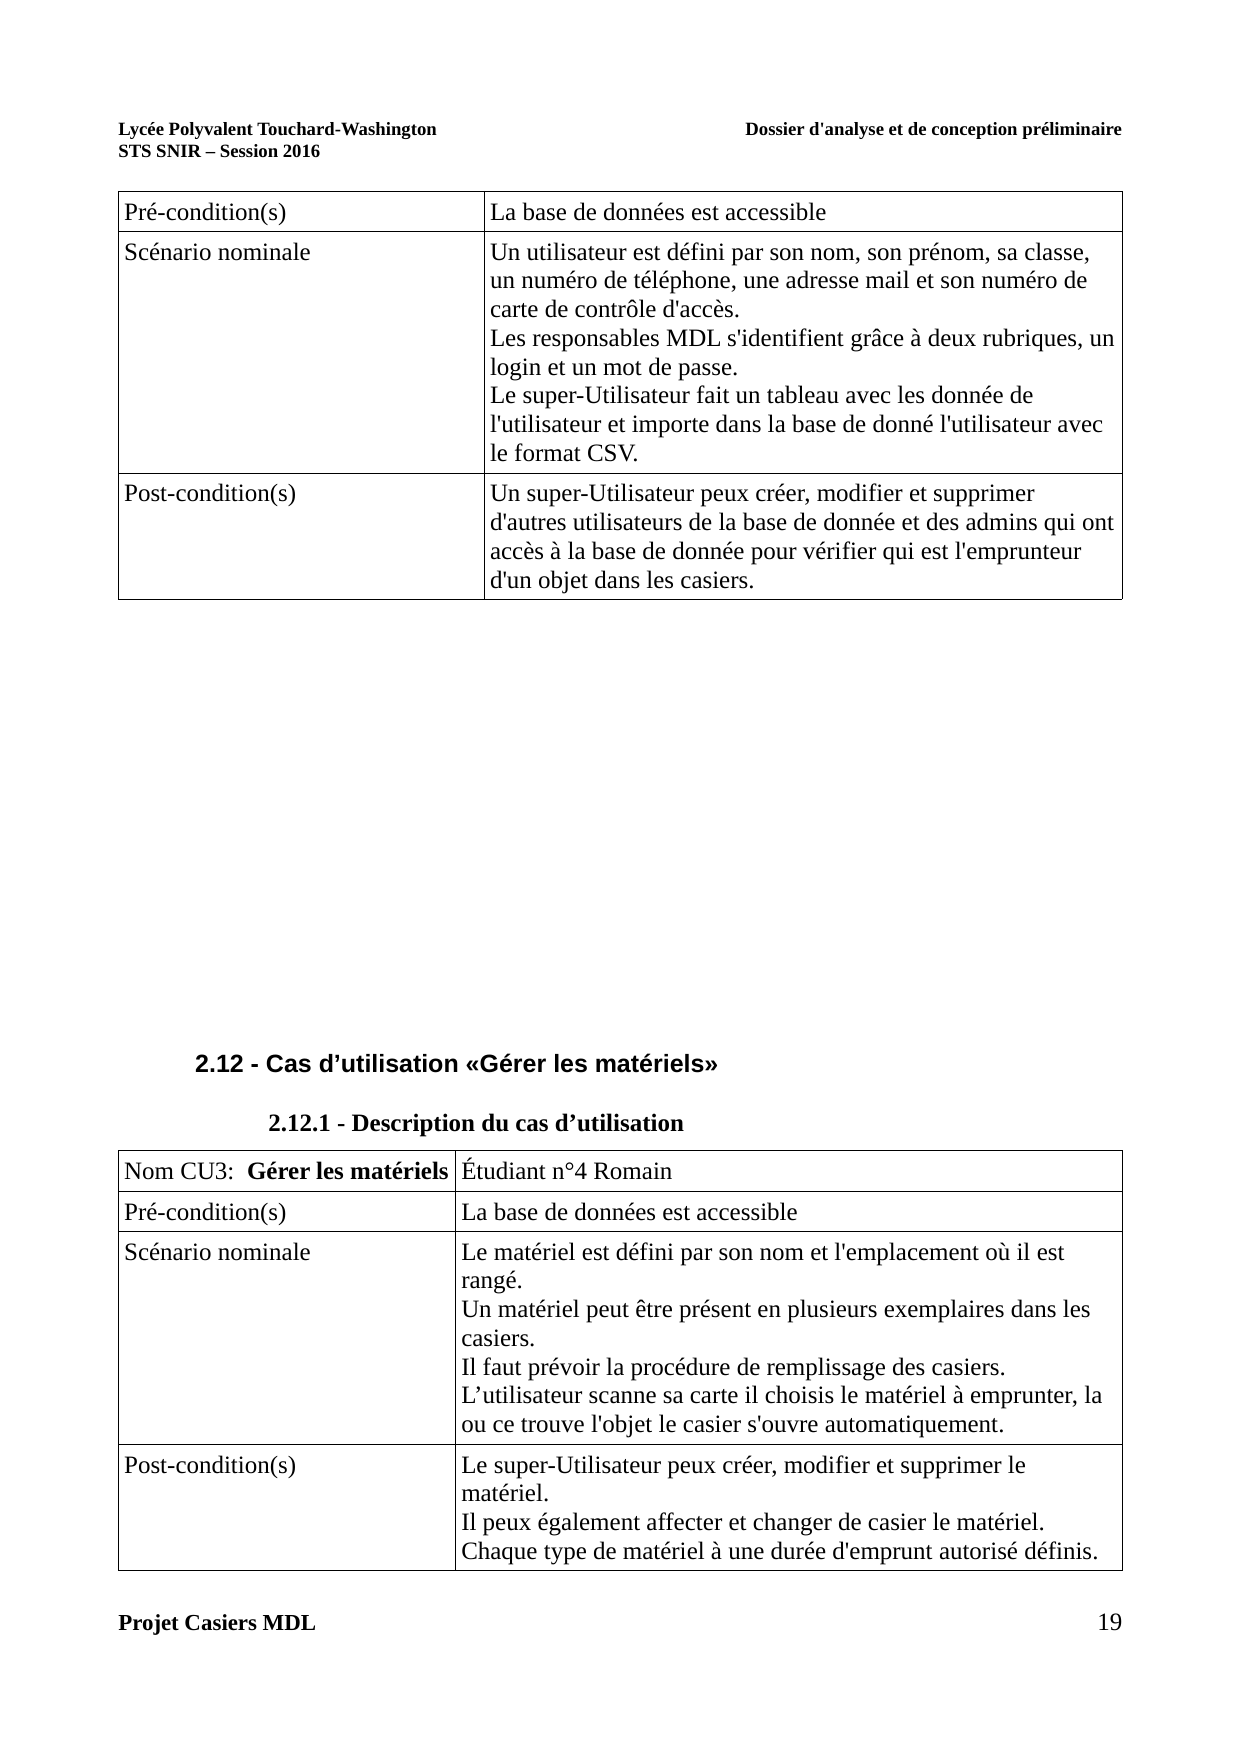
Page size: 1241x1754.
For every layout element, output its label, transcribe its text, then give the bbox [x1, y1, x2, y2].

subtitle 2.12 - Cas d’utilisation «Gérer les matériels» [195, 1048, 1122, 1077]
table_cell Le super-Utilisateur peux créer, modifier et supprimer le matériel. Il peux également affecter et changer de casier le matériel. Chaque type de matériel à une durée d'emprunt autorisé définis. [456, 1445, 1122, 1570]
table_cell Le matériel est défini par son nom et l'emplacement où il est rangé. Un matériel peut être présent en plusieurs exemplaires dans les casiers. Il faut prévoir la procédure de remplissage des casiers. L’utilisateur scanne sa carte il choisis le matériel à emprunter, la ou ce trouve l'objet le casier s'ouvre automatiquement. [456, 1232, 1122, 1444]
table_cell Post-condition(s) [119, 474, 484, 599]
table_cell La base de données est accessible [485, 192, 1122, 231]
table_cell Scénario nominale [119, 1232, 455, 1444]
table_cell Scénario nominale [119, 232, 484, 473]
table_cell Pré-condition(s) [119, 192, 484, 231]
table_cell Post-condition(s) [119, 1445, 455, 1570]
table_header Nom CU3: Gérer les matériels [119, 1151, 455, 1191]
table_cell Un super-Utilisateur peux créer, modifier et supprimer d'autres utilisateurs de la base de donnée et des admins qui ont accès à la base de donnée pour vérifier qui est l'emprunteur d'un objet dans les casiers. [485, 474, 1122, 599]
table_cell Un utilisateur est défini par son nom, son prénom, sa classe, un numéro de téléphone, une adresse mail et son numéro de carte de contrôle d'accès. Les responsables MDL s'identifient grâce à deux rubriques, un login et un mot de passe. Le super-Utilisateur fait un tableau avec les donnée de l'utilisateur et importe dans la base de donné l'utilisateur avec le format CSV. [485, 232, 1122, 473]
table_cell Pré-condition(s) [119, 1192, 455, 1231]
subtitle 2.12.1 - Description du cas d’utilisation [118, 1104, 1122, 1138]
table_cell La base de données est accessible [456, 1192, 1122, 1231]
table_header Étudiant n°4 Romain [456, 1151, 1122, 1191]
